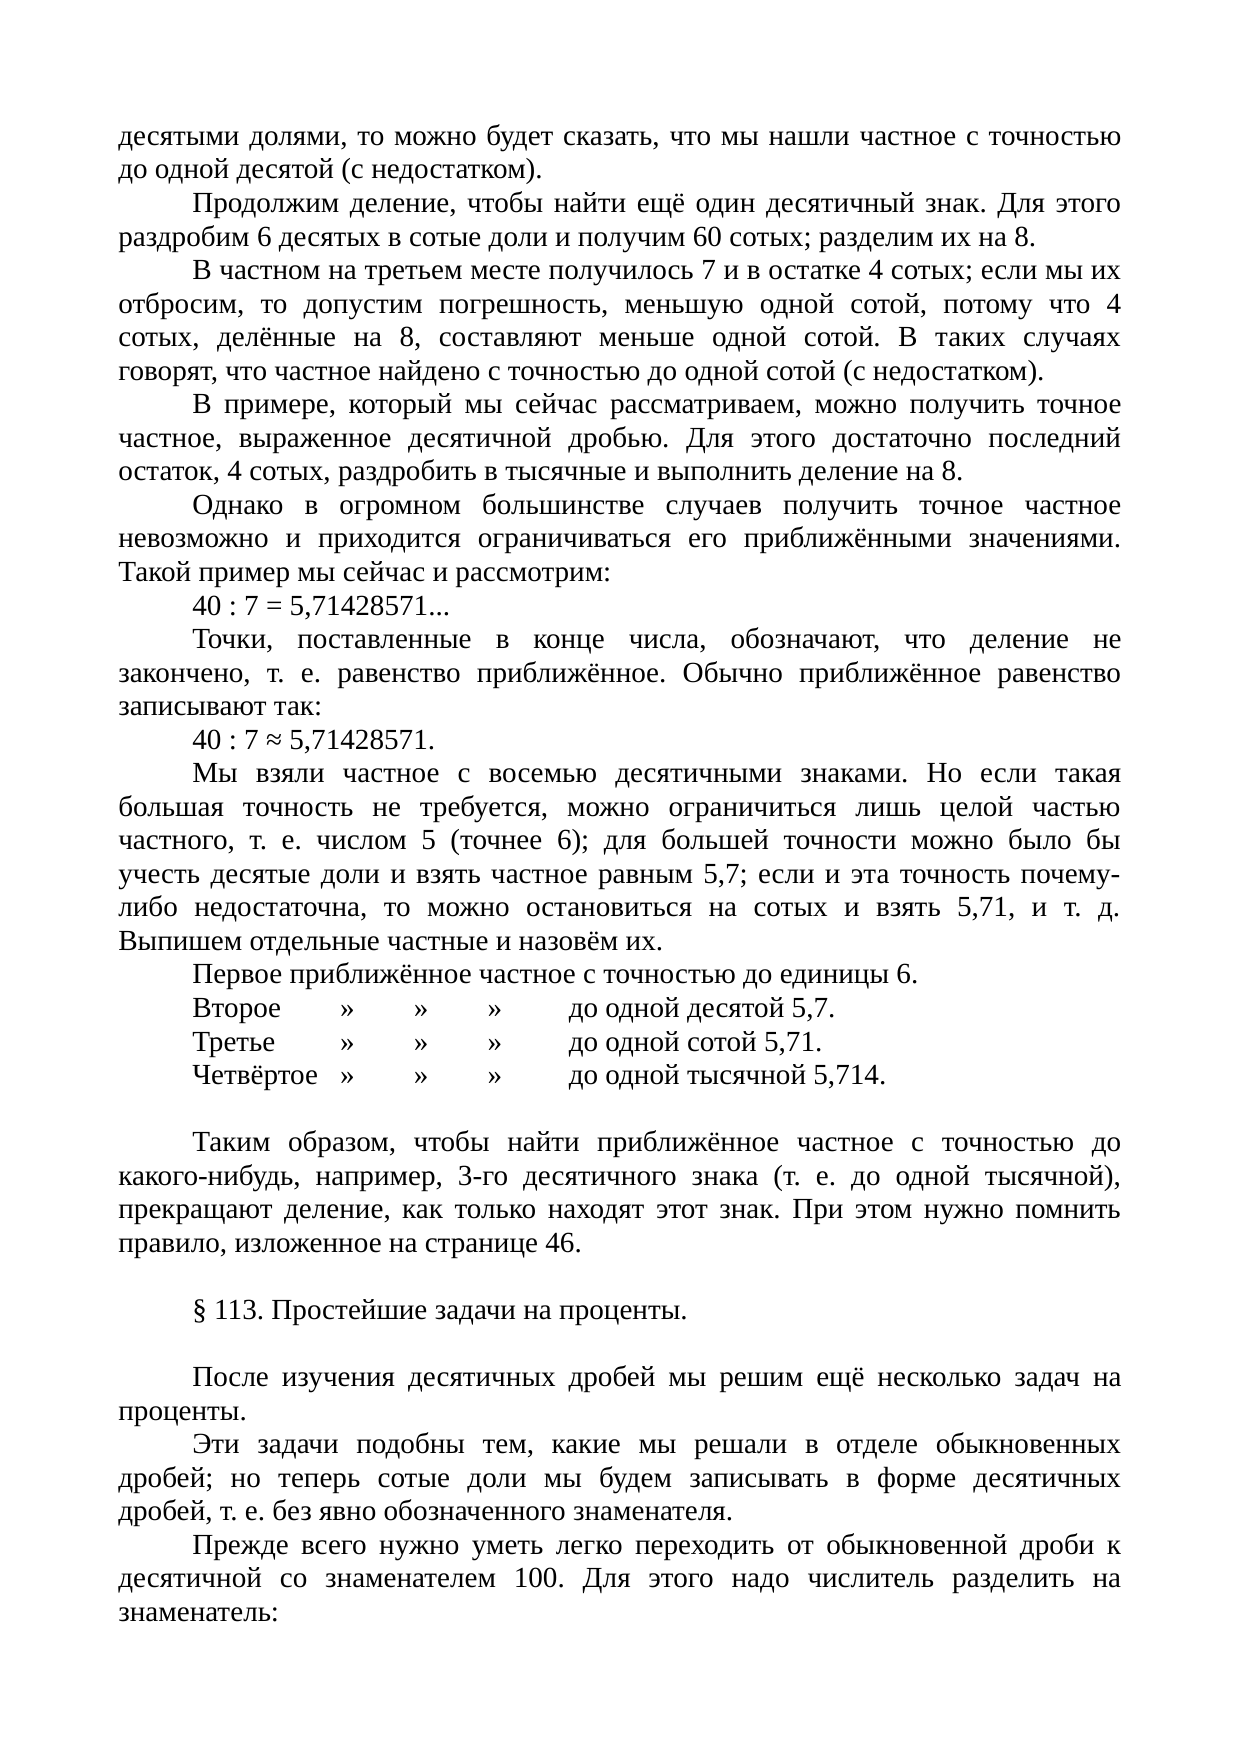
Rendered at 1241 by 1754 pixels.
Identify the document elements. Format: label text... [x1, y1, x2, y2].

text 40 : 7 = 5,71428571... [118, 588, 1122, 621]
text Второе » » » до одной десятой 5,7. [118, 990, 1122, 1024]
text десятыми долями, то можно будет сказать, что мы нашли частное с точностью до одной десятой (с недостатком). [118, 118, 1122, 185]
text Третье » » » до одной сотой 5,71. [118, 1024, 1122, 1057]
text § 113. Простейшие задачи на проценты. [118, 1292, 1122, 1326]
text Четвёртое » » » до одной тысячной 5,714. [118, 1057, 1122, 1091]
text Эти задачи подобны тем, какие мы решали в отделе обыкновенных дробей; но теперь сотые доли мы будем записывать в форме десятичных дробей, т. е. без явно обозначенного знаменателя. [118, 1426, 1122, 1527]
text Продолжим деление, чтобы найти ещё один десятичный знак. Для этого раздробим 6 десятых в сотые доли и получим 60 сотых; разделим их на 8. [118, 185, 1122, 252]
text Первое приближённое частное с точностью до единицы 6. [118, 957, 1122, 990]
text В частном на третьем месте получилось 7 и в остатке 4 сотых; если мы их отбросим, то допустим погрешность, меньшую одной сотой, потому что 4 сотых, делённые на 8, составляют меньше одной сотой. В таких случаях говорят, что частное найдено с точностью до одной сотой (с недостатком). [118, 252, 1122, 386]
text Однако в огромном большинстве случаев получить точное частное невозможно и приходится ограничиваться его приближёнными значениями. Такой пример мы сейчас и рассмотрим: [118, 487, 1122, 588]
text Прежде всего нужно уметь легко переходить от обыкновенной дроби к десятичной со знаменателем 100. Для этого надо числитель разделить на знаменатель: [118, 1527, 1122, 1627]
text Мы взяли частное с восемью десятичными знаками. Но если такая большая точность не требуется, можно ограничиться лишь целой частью частного, т. е. числом 5 (точнее 6); для большей точности можно было бы учесть десятые доли и взять частное равным 5,7; если и эта точность почему-либо недостаточна, то можно остановиться на сотых и взять 5,71, и т. д. Выпишем отдельные частные и назовём их. [118, 755, 1122, 957]
text Таким образом, чтобы найти приближённое частное с точностью до какого-нибудь, например, 3-го десятичного знака (т. е. до одной тысячной), прекращают деление, как только находят этот знак. При этом нужно помнить правило, изложенное на странице 46. [118, 1124, 1122, 1258]
text После изучения десятичных дробей мы решим ещё несколько задач на проценты. [118, 1359, 1122, 1426]
text Точки, поставленные в конце числа, обозначают, что деление не закончено, т. е. равенство приближённое. Обычно приближённое равенство записывают так: [118, 621, 1122, 722]
text 40 : 7 ≈ 5,71428571. [118, 722, 1122, 755]
text В примере, который мы сейчас рассматриваем, можно получить точное частное, выраженное десятичной дробью. Для этого достаточно последний остаток, 4 сотых, раздробить в тысячные и выполнить деление на 8. [118, 386, 1122, 487]
